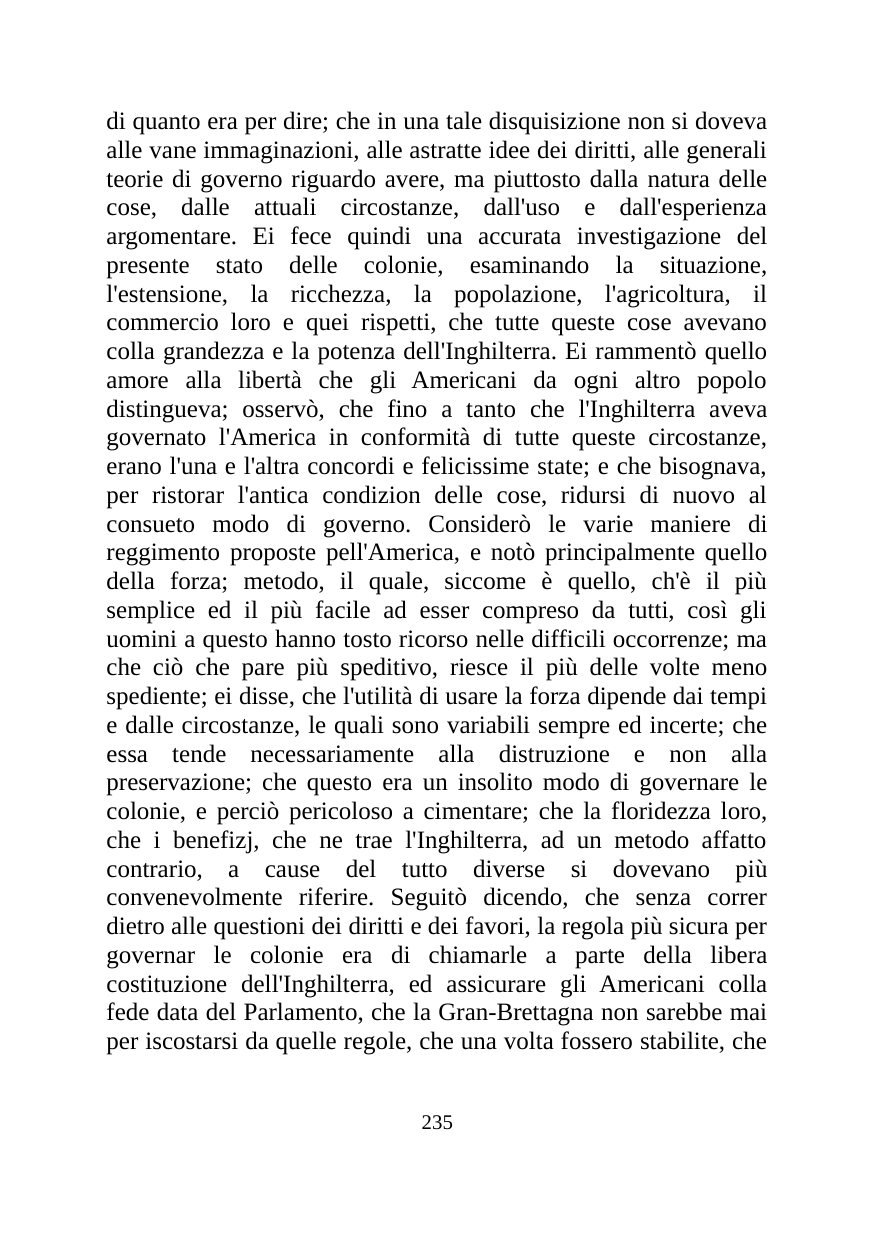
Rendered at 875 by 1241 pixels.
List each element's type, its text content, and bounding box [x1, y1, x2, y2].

text di quanto era per dire; che in una tale disquisizione non si doveva alle vane immaginazioni, alle astratte idee dei diritti, alle generali teorie di governo riguardo avere, ma piuttosto dalla natura delle cose, dalle attuali circostanze, dall'uso e dall'esperienza argomentare. Ei fece quindi una accurata investigazione del presente stato delle colonie, esaminando la situazione, l'estensione, la ricchezza, la popolazione, l'agricoltura, il commercio loro e quei rispetti, che tutte queste cose avevano colla grandezza e la potenza dell'Inghilterra. Ei rammentò quello amore alla libertà che gli Americani da ogni altro popolo distingueva; osservò, che fino a tanto che l'Inghilterra aveva governato l'America in conformità di tutte queste circostanze, erano l'una e l'altra concordi e felicissime state; e che bisognava, per ristorar l'antica condizion delle cose, ridursi di nuovo al consueto modo di governo. Considerò le varie maniere di reggimento proposte pell'America, e notò principalmente quello della forza; metodo, il quale, siccome è quello, ch'è il più semplice ed il più facile ad esser compreso da tutti, così gli uomini a questo hanno tosto ricorso nelle difficili occorrenze; ma che ciò che pare più speditivo, riesce il più delle volte meno spediente; ei disse, che l'utilità di usare la forza dipende dai tempi e dalle circostanze, le quali sono variabili sempre ed incerte; che essa tende necessariamente alla distruzione e non alla preservazione; che questo era un insolito modo di governare le colonie, e perciò pericoloso a cimentare; che la floridezza loro, che i benefizj, che ne trae l'Inghilterra, ad un metodo affatto contrario, a cause del tutto diverse si dovevano più convenevolmente riferire. Seguitò dicendo, che senza correr dietro alle questioni dei diritti e dei favori, la regola più sicura per governar le colonie era di chiamarle a parte della libera costituzione dell'Inghilterra, ed assicurare gli Americani colla fede data del Parlamento, che la Gran-Brettagna non sarebbe mai per iscostarsi da quelle regole, che una volta fossero stabilite, che [106, 106, 768, 1055]
